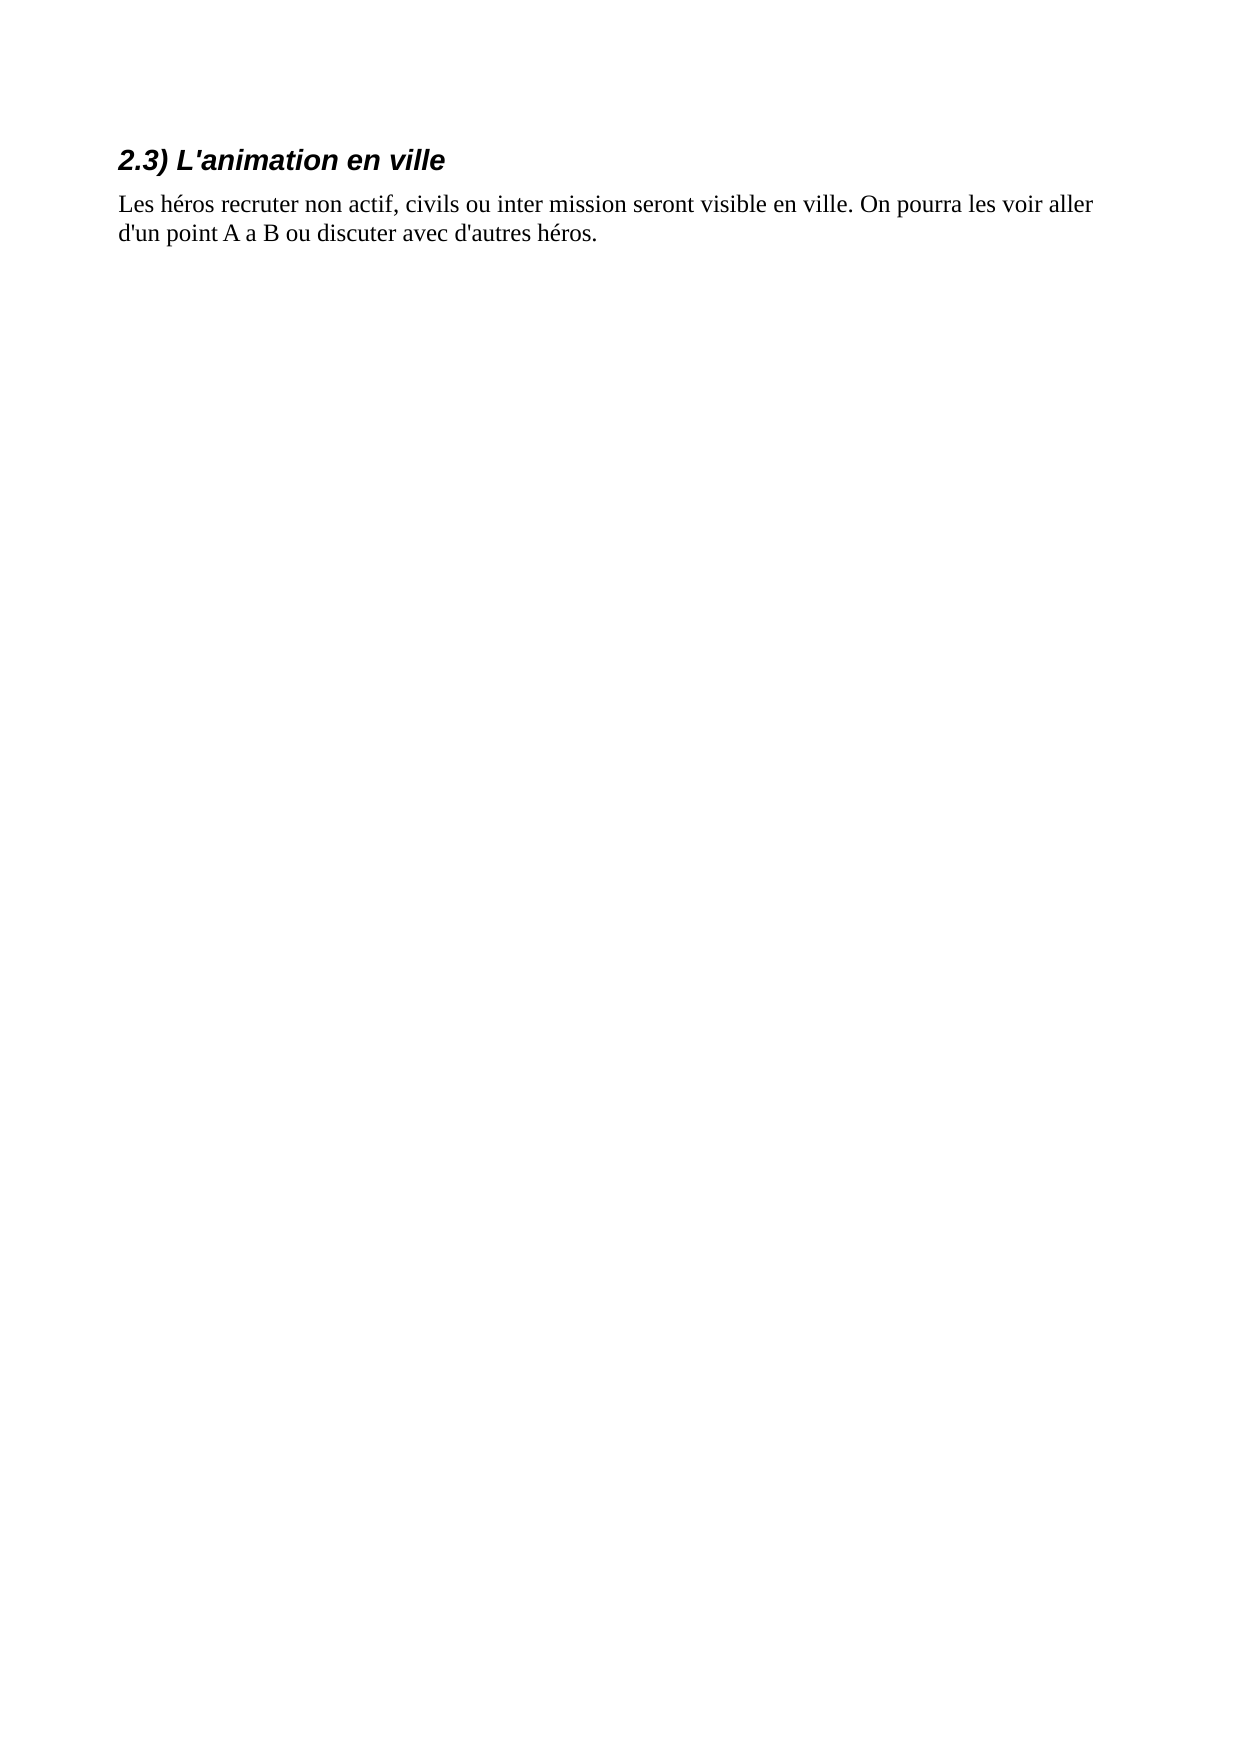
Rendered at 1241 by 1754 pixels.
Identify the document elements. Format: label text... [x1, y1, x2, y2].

text Les héros recruter non actif, civils ou inter mission seront visible en ville. On pourra les voir aller d'un point A a B ou discuter avec d'autres héros. [118, 189, 1122, 247]
subtitle 2.3) L'animation en ville [118, 143, 1122, 177]
